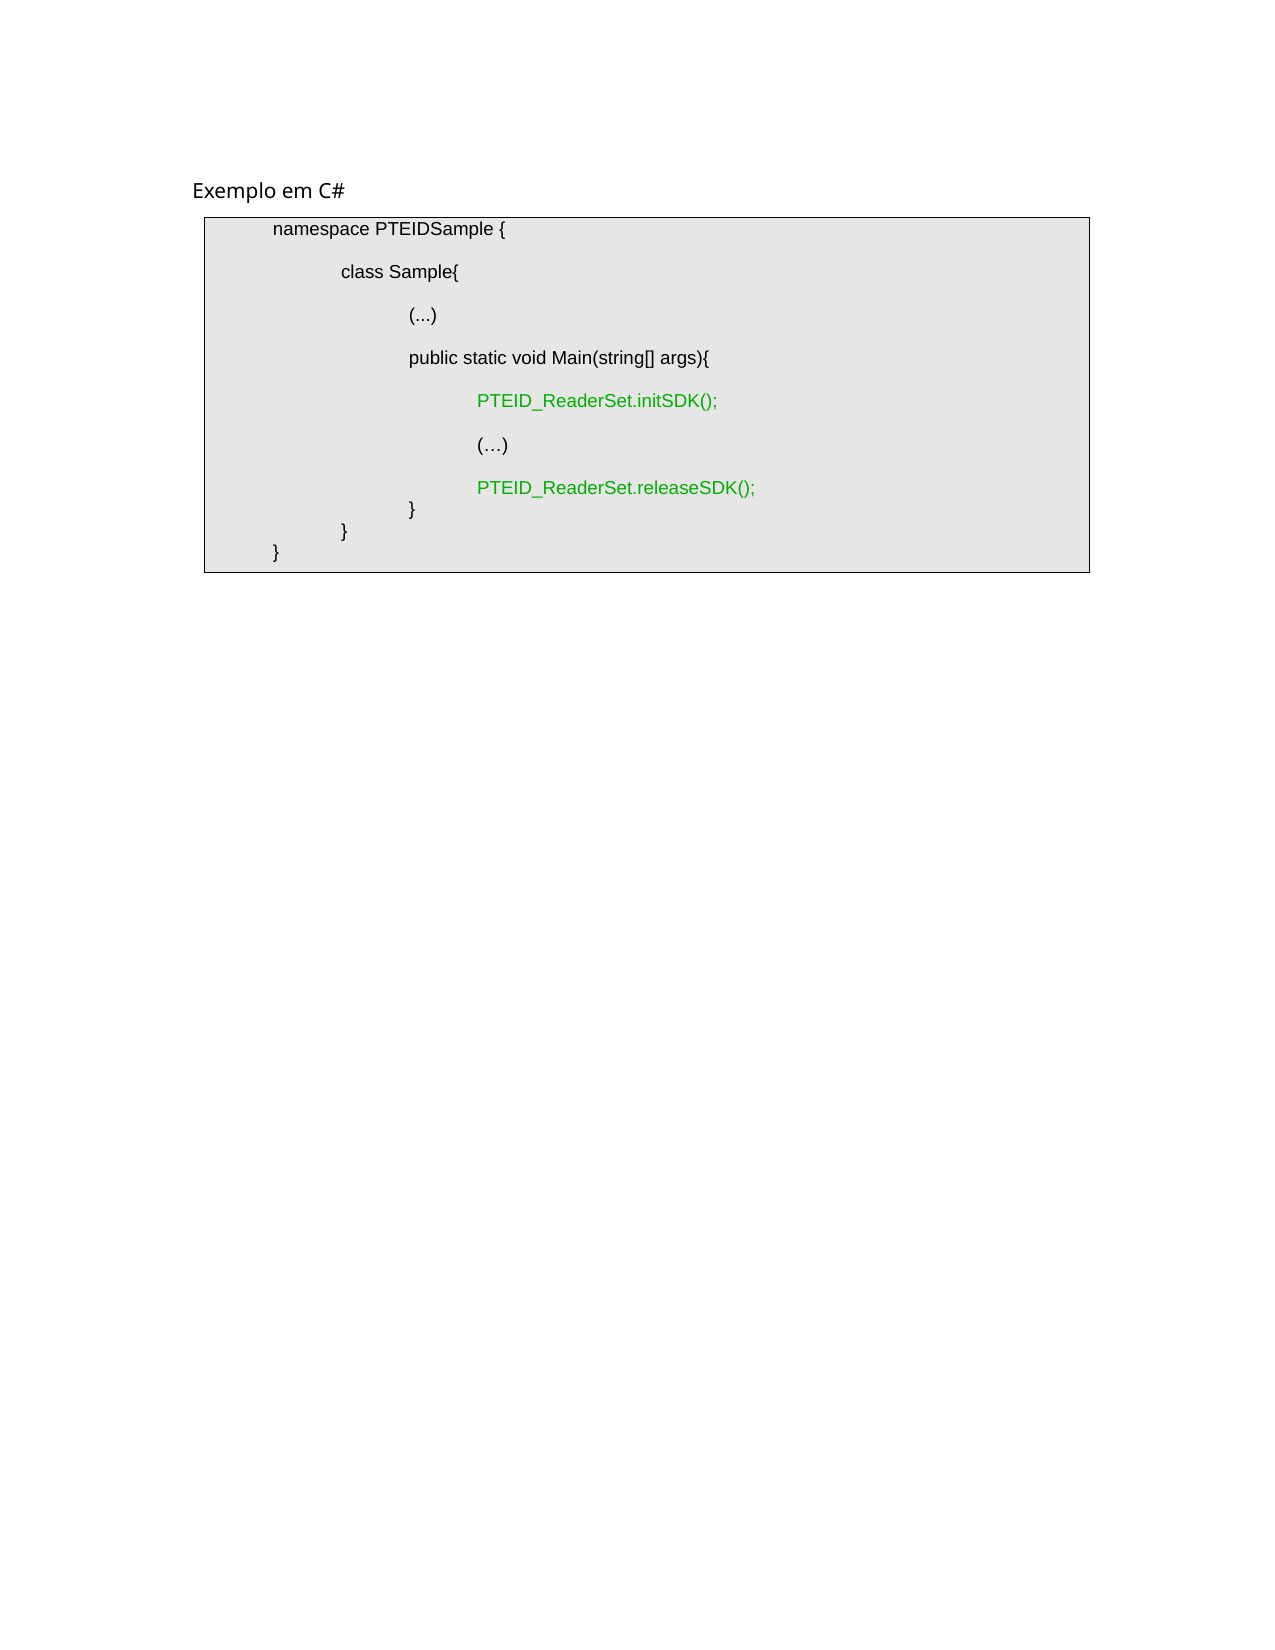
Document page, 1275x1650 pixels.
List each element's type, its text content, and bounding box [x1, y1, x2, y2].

text class Sample{ [205, 261, 1089, 282]
text } [205, 498, 1089, 519]
text PTEID_ReaderSet.initSDK(); [205, 390, 1089, 412]
text } [205, 541, 1089, 563]
text } [205, 519, 1089, 541]
text Exemplo em C# [192, 176, 1176, 205]
text namespace PTEIDSample { [205, 218, 1089, 239]
text public static void Main(string[] args){ [205, 347, 1089, 369]
text PTEID_ReaderSet.releaseSDK(); [205, 476, 1089, 498]
text (…) [205, 433, 1089, 455]
text (...) [205, 304, 1089, 326]
